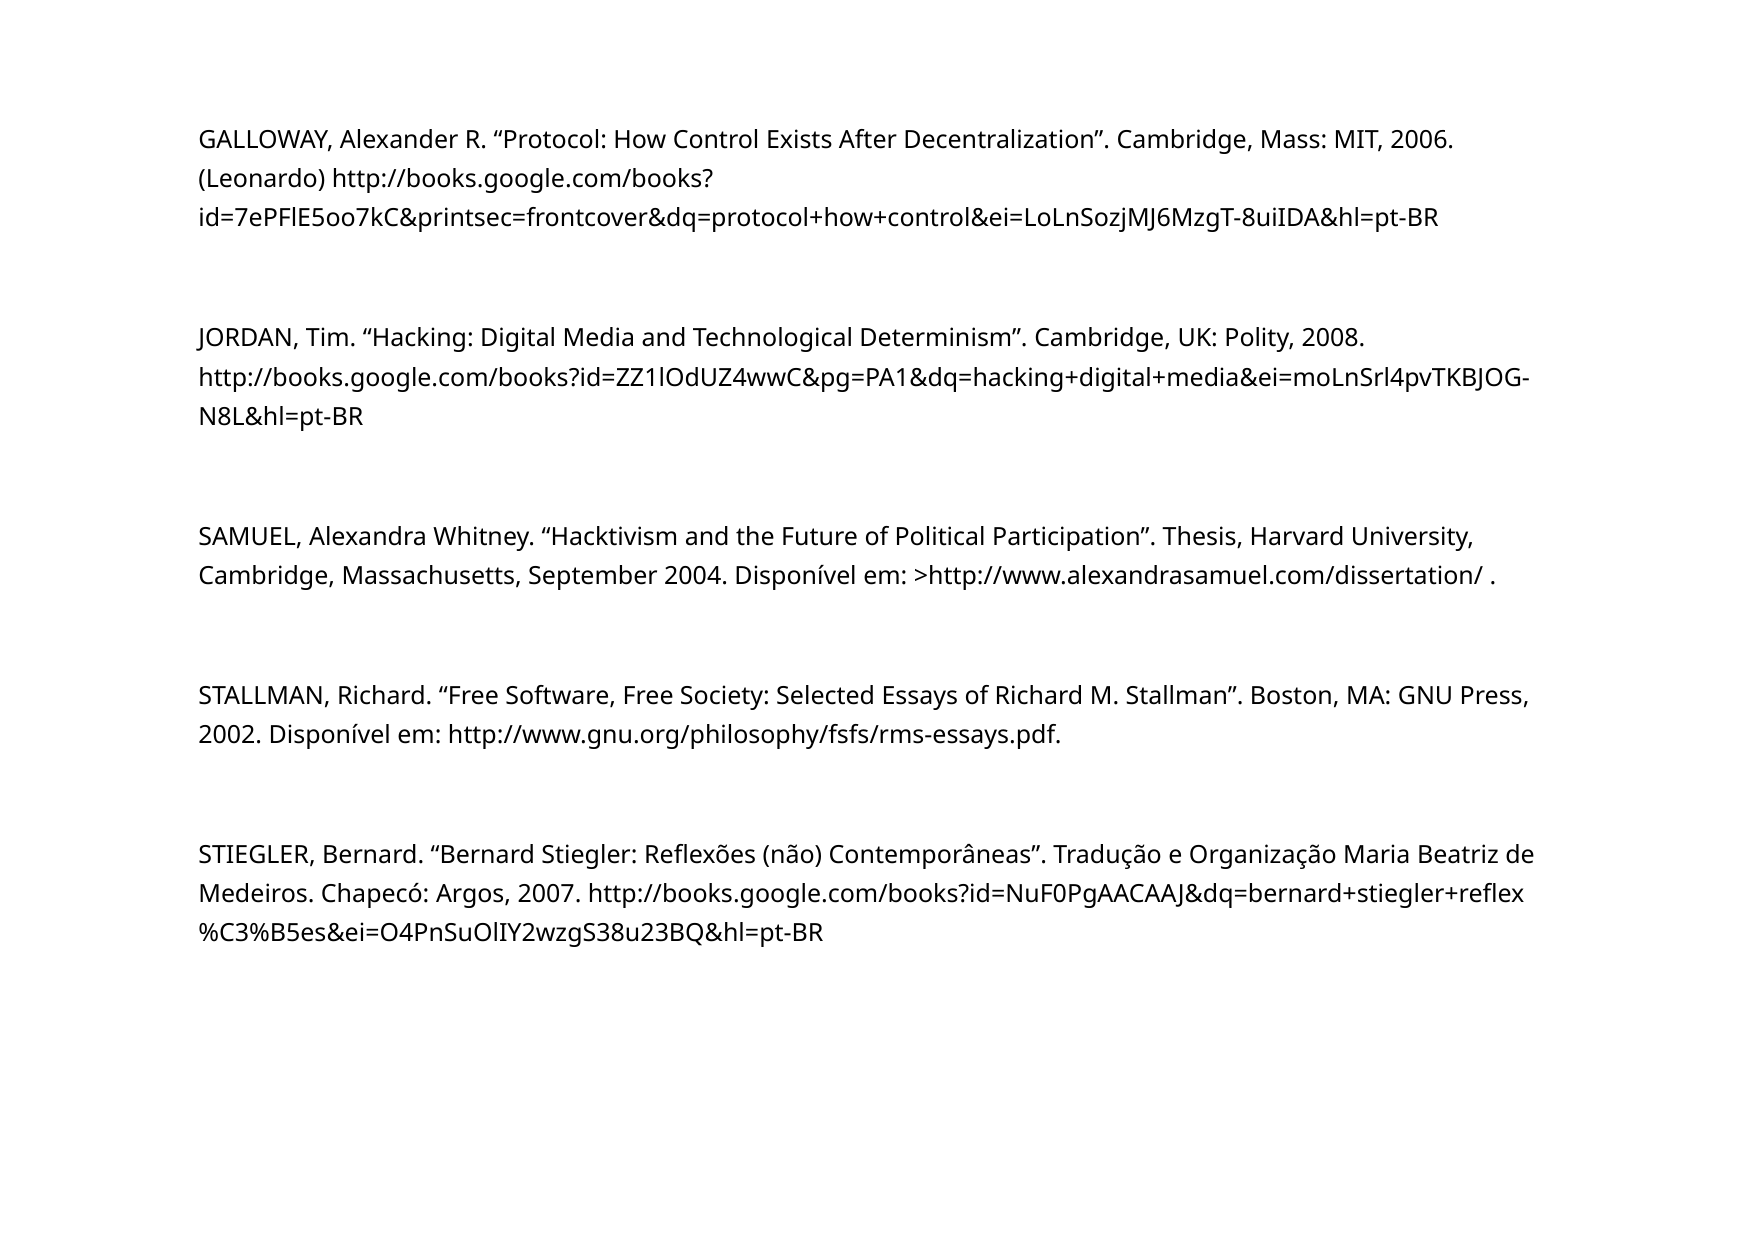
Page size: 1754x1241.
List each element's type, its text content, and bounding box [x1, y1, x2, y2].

text GALLOWAY, Alexander R. “Protocol: How Control Exists After Decentralization”. Cambridge, Mass: MIT, 2006. (Leonardo) http://books.google.com/books?id=7ePFlE5oo7kC&printsec=frontcover&dq=protocol+how+control&ei=LoLnSozjMJ6MzgT-8uiIDA&hl=pt-BR [198, 122, 1556, 234]
text STIEGLER, Bernard. “Bernard Stiegler: Reflexões (não) Contemporâneas”. Tradução e Organização Maria Beatriz de Medeiros. Chapecó: Argos, 2007. http://books.google.com/books?id=NuF0PgAACAAJ&dq=bernard+stiegler+reflex%C3%B5es&ei=O4PnSuOlIY2wzgS38u23BQ&hl=pt-BR [198, 837, 1556, 949]
text JORDAN, Tim. “Hacking: Digital Media and Technological Determinism”. Cambridge, UK: Polity, 2008. http://books.google.com/books?id=ZZ1lOdUZ4wwC&pg=PA1&dq=hacking+digital+media&ei=moLnSrl4pvTKBJOG-N8L&hl=pt-BR [198, 320, 1556, 432]
text STALLMAN, Richard. “Free Software, Free Society: Selected Essays of Richard M. Stallman”. Boston, MA: GNU Press, 2002. Disponível em: http://www.gnu.org/philosophy/fsfs/rms-essays.pdf. [198, 677, 1556, 751]
text SAMUEL, Alexandra Whitney. “Hacktivism and the Future of Political Participation”. Thesis, Harvard University, Cambridge, Massachusetts, September 2004. Disponível em: >http://www.alexandrasamuel.com/dissertation/ . [198, 518, 1556, 592]
